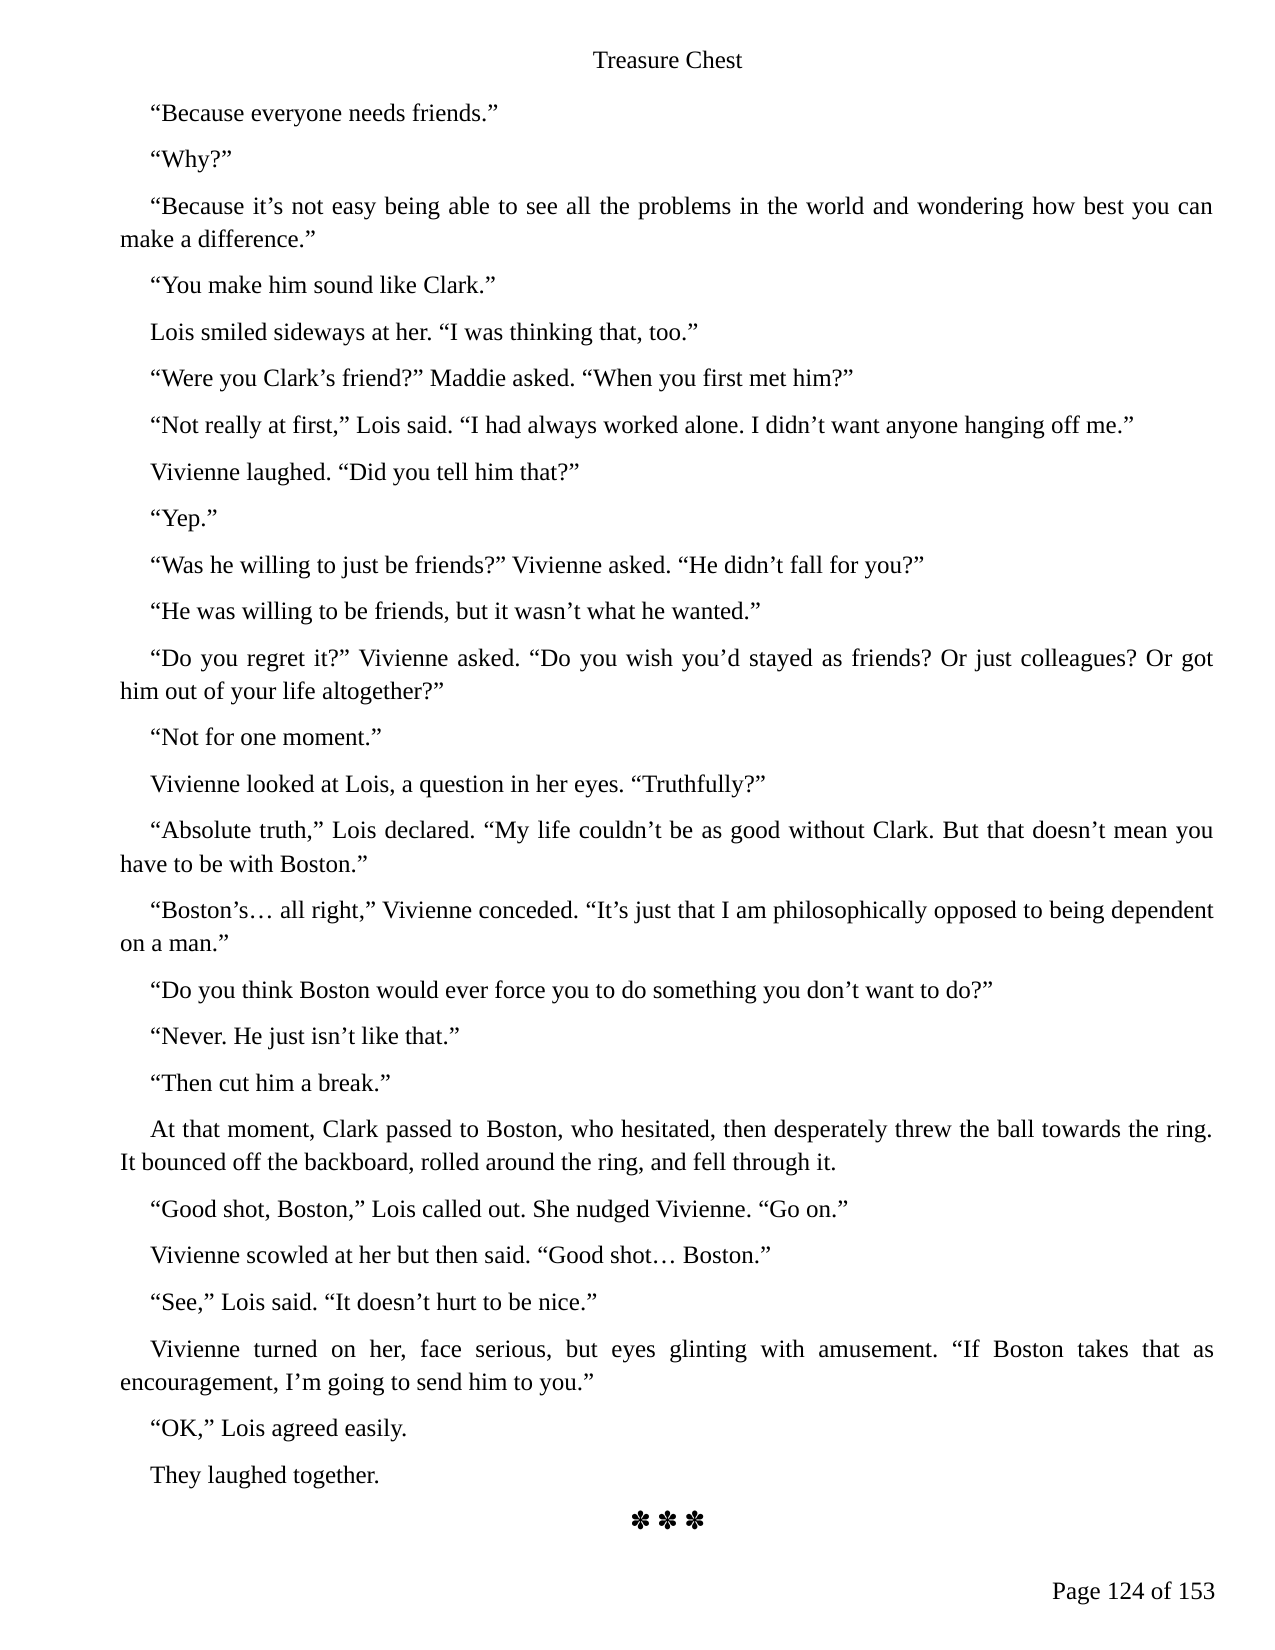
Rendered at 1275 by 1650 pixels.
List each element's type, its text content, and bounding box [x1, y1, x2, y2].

text Vivienne turned on her, face serious, but eyes glinting with amusement. “If Boston takes that as encouragement, I’m going to send him to you.” [120, 1334, 1215, 1396]
text “Then cut him a break.” [120, 1068, 1215, 1097]
text Vivienne looked at Lois, a question in her eyes. “Truthfully?” [120, 769, 1215, 798]
text ✽ ✽ ✽ [120, 1506, 1215, 1535]
text Lois smiled sideways at her. “I was thinking that, too.” [120, 317, 1215, 346]
text “Not really at first,” Lois said. “I had always worked alone. I didn’t want anyone hanging off me.” [120, 410, 1215, 439]
text “He was willing to be friends, but it wasn’t what he wanted.” [120, 596, 1215, 625]
text “Was he willing to just be friends?” Vivienne asked. “He didn’t fall for you?” [120, 550, 1215, 578]
text “Boston’s… all right,” Vivienne conceded. “It’s just that I am philosophically opposed to being dependent on a man.” [120, 895, 1215, 957]
text “Yep.” [120, 503, 1215, 532]
text “OK,” Lois agreed easily. [120, 1413, 1215, 1442]
text They laughed together. [120, 1460, 1215, 1489]
text “Never. He just isn’t like that.” [120, 1021, 1215, 1050]
text At that moment, Clark passed to Boston, who hesitated, then desperately threw the ball towards the ring. It bounced off the backboard, rolled around the ring, and fell through it. [120, 1114, 1215, 1176]
text “Why?” [120, 144, 1215, 173]
text “Good shot, Boston,” Lois called out. She nudged Vivienne. “Go on.” [120, 1194, 1215, 1223]
text “You make him sound like Clark.” [120, 270, 1215, 299]
text “Do you think Boston would ever force you to do something you don’t want to do?” [120, 975, 1215, 1003]
text “Do you regret it?” Vivienne asked. “Do you wish you’d stayed as friends? Or just colleagues? Or got him out of your life altogether?” [120, 643, 1215, 705]
text “Because it’s not easy being able to see all the problems in the world and wondering how best you can make a difference.” [120, 191, 1215, 253]
text Vivienne scowled at her but then said. “Good shot… Boston.” [120, 1241, 1215, 1269]
text “Absolute truth,” Lois declared. “My life couldn’t be as good without Clark. But that doesn’t mean you have to be with Boston.” [120, 816, 1215, 877]
text Vivienne laughed. “Did you tell him that?” [120, 457, 1215, 485]
text “See,” Lois said. “It doesn’t hurt to be nice.” [120, 1287, 1215, 1316]
text “Not for one moment.” [120, 722, 1215, 751]
text “Were you Clark’s friend?” Maddie asked. “When you first met him?” [120, 363, 1215, 392]
text “Because everyone needs friends.” [120, 98, 1215, 126]
